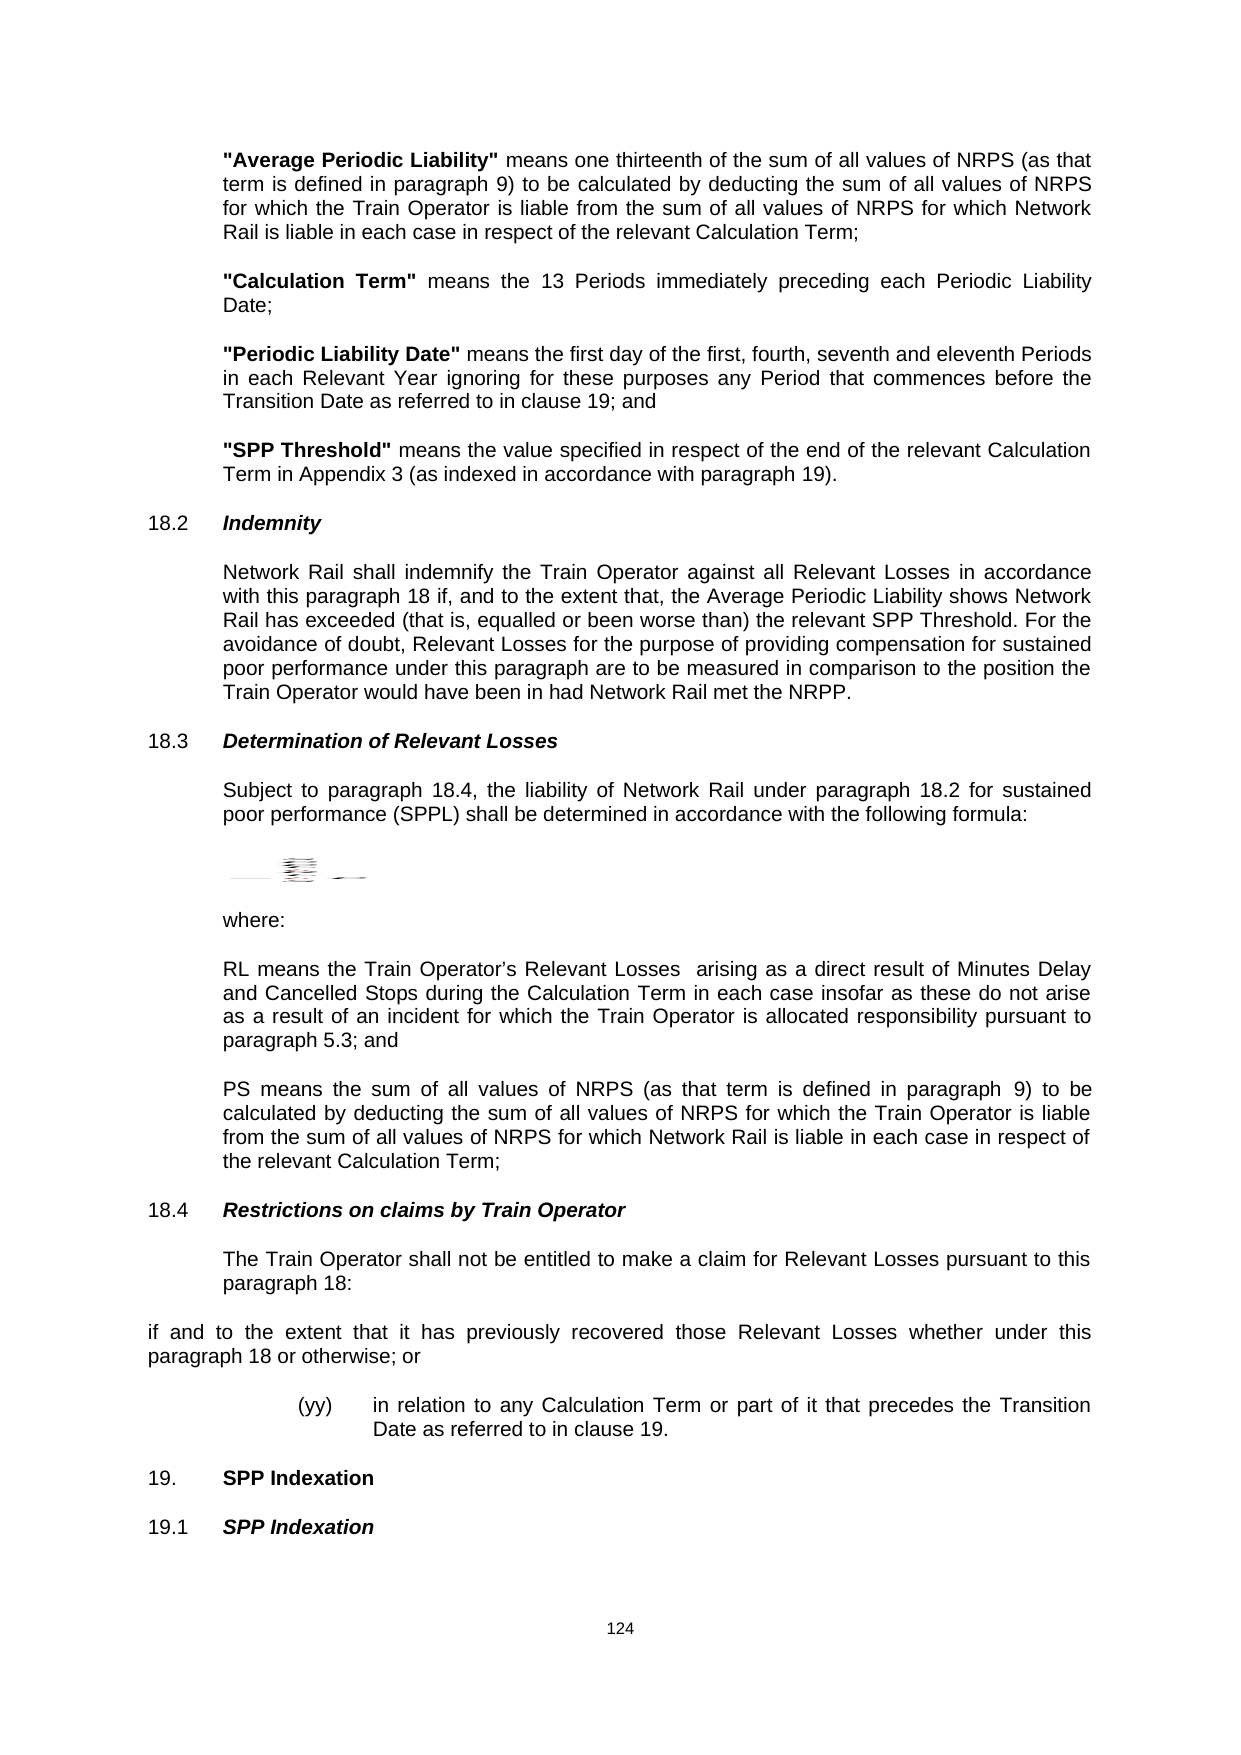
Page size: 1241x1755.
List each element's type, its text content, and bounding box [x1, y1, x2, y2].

text "Average Periodic Liability" means one thirteenth of the sum of all values of NRPS (as that term is defined in paragraph 9) to be calculated by deducting the sum of all values of NRPS for which the Train Operator is liable from the sum of all values of NRPS for which Network Rail is liable in each case in respect of the relevant Calculation Term; [223, 148, 1093, 243]
text where: [223, 907, 1093, 931]
text "SPP Threshold" means the value specified in respect of the end of the relevant Calculation Term in Appendix 3 (as indexed in accordance with paragraph 19). [223, 438, 1093, 486]
list Indemnity [148, 511, 1093, 535]
text "Calculation Term" means the 13 Periods immediately preceding each Periodic Liability Date; [223, 268, 1093, 316]
text "Periodic Liability Date" means the first day of the first, fourth, seventh and eleventh Periods in each Relevant Year ignoring for these purposes any Period that commences before the Transition Date as referred to in clause 19; and [223, 341, 1093, 413]
list SPP Indexation [148, 1515, 1093, 1539]
list SPP Indexation [148, 1466, 1093, 1490]
text Subject to paragraph 18.4, the liability of Network Rail under paragraph 18.2 for sustained poor performance (SPPL) shall be determined in accordance with the following formula: [223, 778, 1093, 826]
subtitle if and to the extent that it has previously recovered those Relevant Losses whether under this paragraph 18 or otherwise; or [148, 1320, 1093, 1368]
text The Train Operator shall not be entitled to make a claim for Relevant Losses pursuant to this paragraph 18: [223, 1247, 1093, 1295]
text PS means the sum of all values of NRPS (as that term is defined in paragraph 9) to be calculated by deducting the sum of all values of NRPS for which the Train Operator is liable from the sum of all values of NRPS for which Network Rail is liable in each case in respect of the relevant Calculation Term; [223, 1077, 1093, 1173]
list Determination of Relevant Losses [148, 729, 1093, 753]
list Restrictions on claims by Train Operator [148, 1198, 1093, 1222]
subtitle in relation to any Calculation Term or part of it that precedes the Transition Date as referred to in clause 19. [298, 1393, 1093, 1441]
text Network Rail shall indemnify the Train Operator against all Relevant Losses in accordance with this paragraph 18 if, and to the extent that, the Average Periodic Liability shows Network Rail has exceeded (that is, equalled or been worse than) the relevant SPP Threshold. For the avoidance of doubt, Relevant Losses for the purpose of providing compensation for sustained poor performance under this paragraph are to be measured in comparison to the position the Train Operator would have been in had Network Rail met the NRPP. [223, 560, 1093, 704]
text RL means the Train Operator’s Relevant Losses arising as a direct result of Minutes Delay and Cancelled Stops during the Calculation Term in each case insofar as these do not arise as a result of an incident for which the Train Operator is allocated responsibility pursuant to paragraph 5.3; and [223, 956, 1093, 1052]
